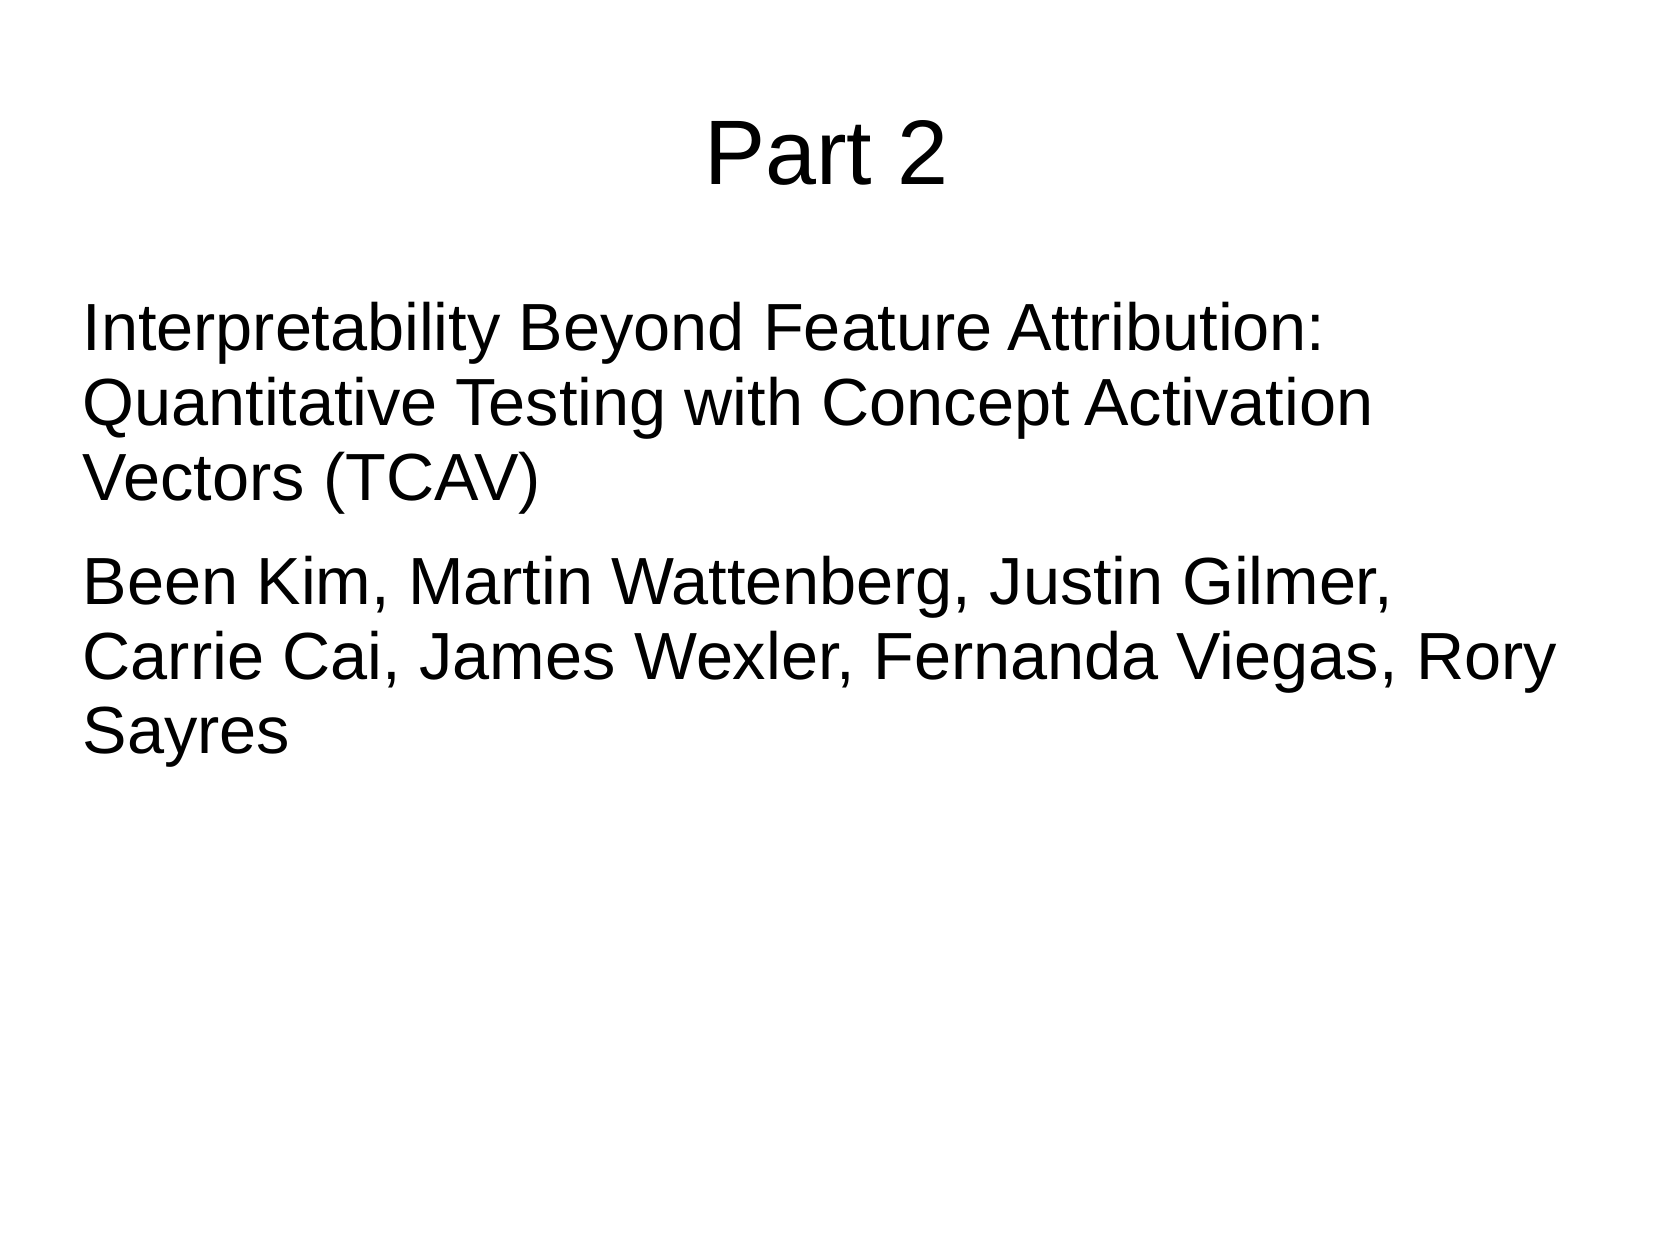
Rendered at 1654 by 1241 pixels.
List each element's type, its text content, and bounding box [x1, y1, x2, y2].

title Part 2 [82, 49, 1571, 257]
list Interpretability Beyond Feature Attribution: Quantitative Testing with Concept Activation Vectors (TCAV) Been Kim, Martin Wattenberg, Justin Gilmer, Carrie Cai, James Wexler, Fernanda Viegas, Rory Sayres [82, 290, 1571, 1010]
